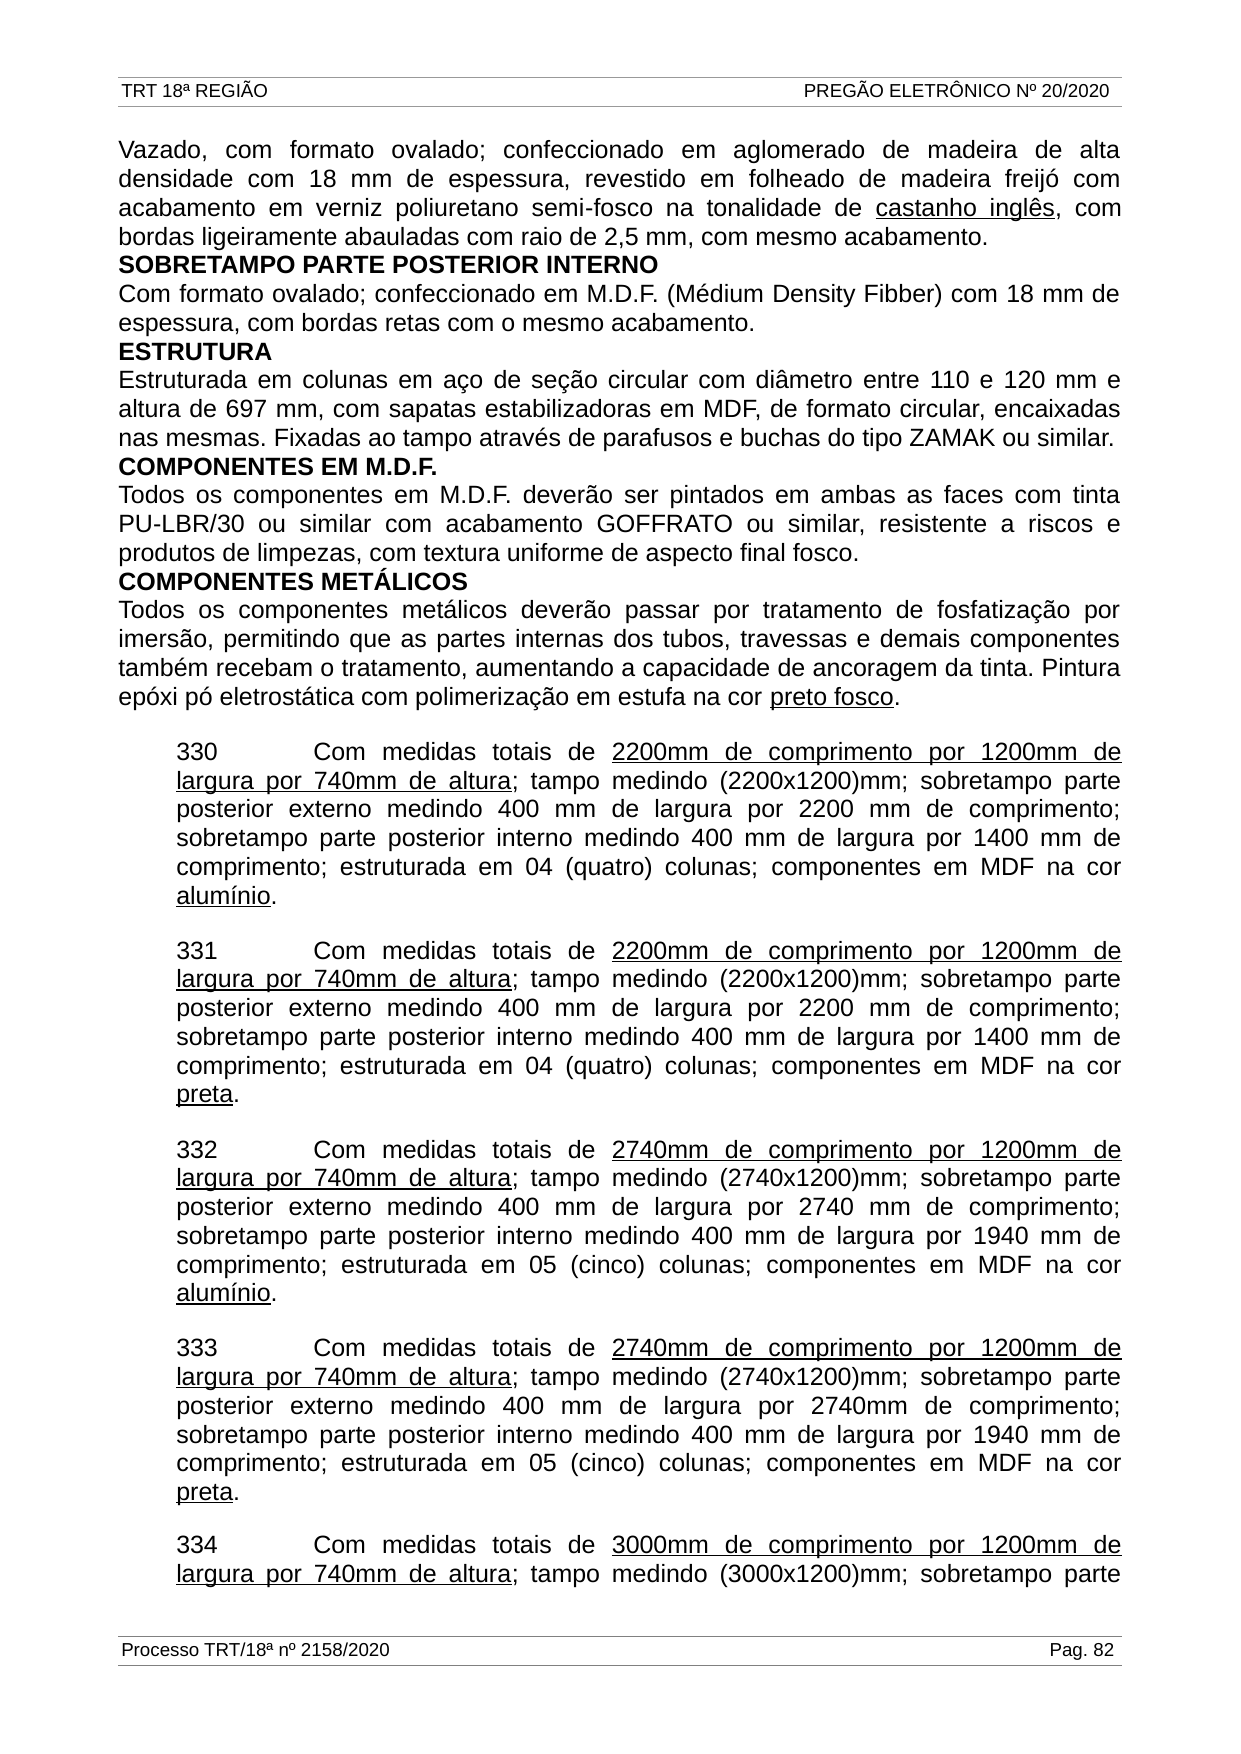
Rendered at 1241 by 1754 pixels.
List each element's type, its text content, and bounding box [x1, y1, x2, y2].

text Com formato ovalado; confeccionado em M.D.F. (Médium Density Fibber) com 18 mm de espessura, com bordas retas com o mesmo acabamento. [118, 279, 1122, 337]
text Estruturada em colunas em aço de seção circular com diâmetro entre 110 e 120 mm e altura de 697 mm, com sapatas estabilizadoras em MDF, de formato circular, encaixadas nas mesmas. Fixadas ao tampo através de parafusos e buchas do tipo ZAMAK ou similar. [118, 366, 1122, 452]
text Vazado, com formato ovalado; confeccionado em aglomerado de madeira de alta densidade com 18 mm de espessura, revestido em folheado de madeira freijó com acabamento em verniz poliuretano semi‑fosco na tonalidade de castanho inglês, com bordas ligeiramente abauladas com raio de 2,5 mm, com mesmo acabamento. [118, 136, 1122, 251]
text 330 Com medidas totais de 2200mm de comprimento por 1200mm de largura por 740mm de altura; tampo medindo (2200x1200)mm; sobretampo parte posterior externo medindo 400 mm de largura por 2200 mm de comprimento; sobretampo parte posterior interno medindo 400 mm de largura por 1400 mm de comprimento; estruturada em 04 (quatro) colunas; componentes em MDF na cor alumínio. [176, 737, 1122, 909]
text Todos os componentes em M.D.F. deverão ser pintados em ambas as faces com tinta PU‑LBR/30 ou similar com acabamento GOFFRATO ou similar, resistente a riscos e produtos de limpezas, com textura uniforme de aspecto final fosco. [118, 481, 1122, 567]
text 334 Com medidas totais de 3000mm de comprimento por 1200mm de largura por 740mm de altura; tampo medindo (3000x1200)mm; sobretampo parte [176, 1530, 1122, 1587]
text COMPONENTES EM M.D.F. [118, 452, 1122, 481]
text 333 Com medidas totais de 2740mm de comprimento por 1200mm de largura por 740mm de altura; tampo medindo (2740x1200)mm; sobretampo parte posterior externo medindo 400 mm de largura por 2740mm de comprimento; sobretampo parte posterior interno medindo 400 mm de largura por 1940 mm de comprimento; estruturada em 05 (cinco) colunas; componentes em MDF na cor preta. [176, 1333, 1122, 1506]
text 332 Com medidas totais de 2740mm de comprimento por 1200mm de largura por 740mm de altura; tampo medindo (2740x1200)mm; sobretampo parte posterior externo medindo 400 mm de largura por 2740 mm de comprimento; sobretampo parte posterior interno medindo 400 mm de largura por 1940 mm de comprimento; estruturada em 05 (cinco) colunas; componentes em MDF na cor alumínio. [176, 1134, 1122, 1307]
text 331 Com medidas totais de 2200mm de comprimento por 1200mm de largura por 740mm de altura; tampo medindo (2200x1200)mm; sobretampo parte posterior externo medindo 400 mm de largura por 2200 mm de comprimento; sobretampo parte posterior interno medindo 400 mm de largura por 1400 mm de comprimento; estruturada em 04 (quatro) colunas; componentes em MDF na cor preta. [176, 936, 1122, 1108]
text ESTRUTURA [118, 337, 1122, 366]
text Todos os componentes metálicos deverão passar por tratamento de fosfatização por imersão, permitindo que as partes internas dos tubos, travessas e demais componentes também recebam o tratamento, aumentando a capacidade de ancoragem da tinta. Pintura epóxi pó eletrostática com polimerização em estufa na cor preto fosco. [118, 596, 1122, 711]
text COMPONENTES METÁLICOS [118, 567, 1122, 596]
text SOBRETAMPO PARTE POSTERIOR INTERNO [118, 251, 1122, 279]
